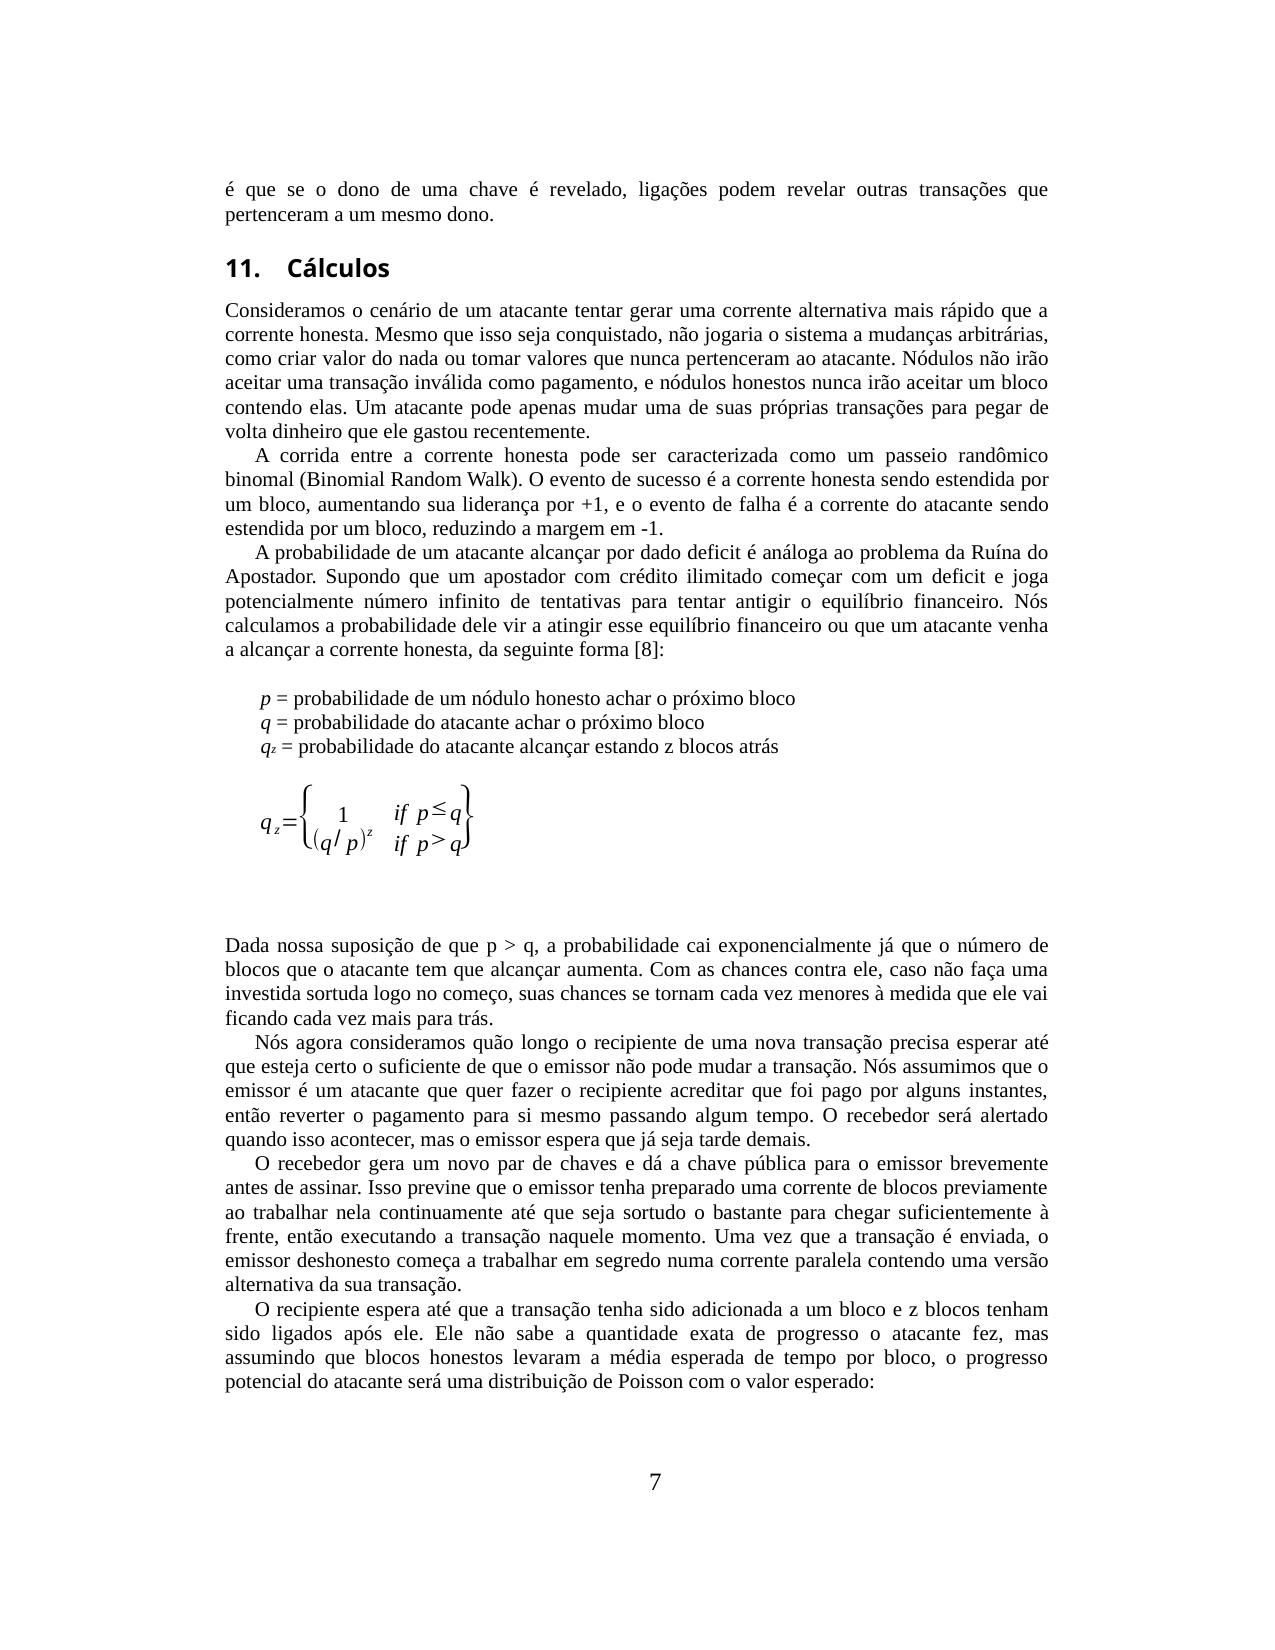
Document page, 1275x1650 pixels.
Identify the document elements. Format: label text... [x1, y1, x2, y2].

text O recebedor gera um novo par de chaves e dá a chave pública para o emissor brevemente antes de assinar. Isso previne que o emissor tenha preparado uma corrente de blocos previamente ao trabalhar nela continuamente até que seja sortudo o bastante para chegar suficientemente à frente, então executando a transação naquele momento. Uma vez que a transação é enviada, o emissor deshonesto começa a trabalhar em segredo numa corrente paralela contendo uma versão alternativa da sua transação. [225, 1151, 1050, 1296]
text Nós agora consideramos quão longo o recipiente de uma nova transação precisa esperar até que esteja certo o suficiente de que o emissor não pode mudar a transação. Nós assumimos que o emissor é um atacante que quer fazer o recipiente acreditar que foi pago por alguns instantes, então reverter o pagamento para si mesmo passando algum tempo. O recebedor será alertado quando isso acontecer, mas o emissor espera que já seja tarde demais. [225, 1029, 1050, 1151]
text A probabilidade de um atacante alcançar por dado deficit é análoga ao problema da Ruína do Apostador. Supondo que um apostador com crédito ilimitado começar com um deficit e joga potencialmente número infinito de tentativas para tentar antigir o equilíbrio financeiro. Nós calculamos a probabilidade dele vir a atingir esse equilíbrio financeiro ou que um atacante venha a alcançar a corrente honesta, da seguinte forma [8]: [225, 540, 1050, 661]
text q = probabilidade do atacante achar o próximo bloco [260, 710, 1050, 734]
text Dada nossa suposição de que p > q, a probabilidade cai exponencialmente já que o número de blocos que o atacante tem que alcançar aumenta. Com as chances contra ele, caso não faça uma investida sortuda logo no começo, suas chances se tornam cada vez menores à medida que ele vai ficando cada vez mais para trás. [225, 932, 1050, 1029]
text é que se o dono de uma chave é revelado, ligações podem revelar outras transações que pertenceram a um mesmo dono. [225, 177, 1050, 226]
text O recipiente espera até que a transação tenha sido adicionada a um bloco e z blocos tenham sido ligados após ele. Ele não sabe a quantidade exata de progresso o atacante fez, mas assumindo que blocos honestos levaram a média esperada de tempo por bloco, o progresso potencial do atacante será uma distribuição de Poisson com o valor esperado: [225, 1296, 1050, 1393]
text A corrida entre a corrente honesta pode ser caracterizada como um passeio randômico binomal (Binomial Random Walk). O evento de sucesso é a corrente honesta sendo estendida por um bloco, aumentando sua liderança por +1, e o evento de falha é a corrente do atacante sendo estendida por um bloco, reduzindo a margem em -1. [225, 443, 1050, 540]
text qz = probabilidade do atacante alcançar estando z blocos atrás [260, 734, 1050, 758]
text p = probabilidade de um nódulo honesto achar o próximo bloco [260, 686, 1050, 710]
subtitle 11. Cálculos [225, 251, 1050, 285]
text Consideramos o cenário de um atacante tentar gerar uma corrente alternativa mais rápido que a corrente honesta. Mesmo que isso seja conquistado, não jogaria o sistema a mudanças arbitrárias, como criar valor do nada ou tomar valores que nunca pertenceram ao atacante. Nódulos não irão aceitar uma transação inválida como pagamento, e nódulos honestos nunca irão aceitar um bloco contendo elas. Um atacante pode apenas mudar uma de suas próprias transações para pegar de volta dinheiro que ele gastou recentemente. [225, 297, 1050, 443]
